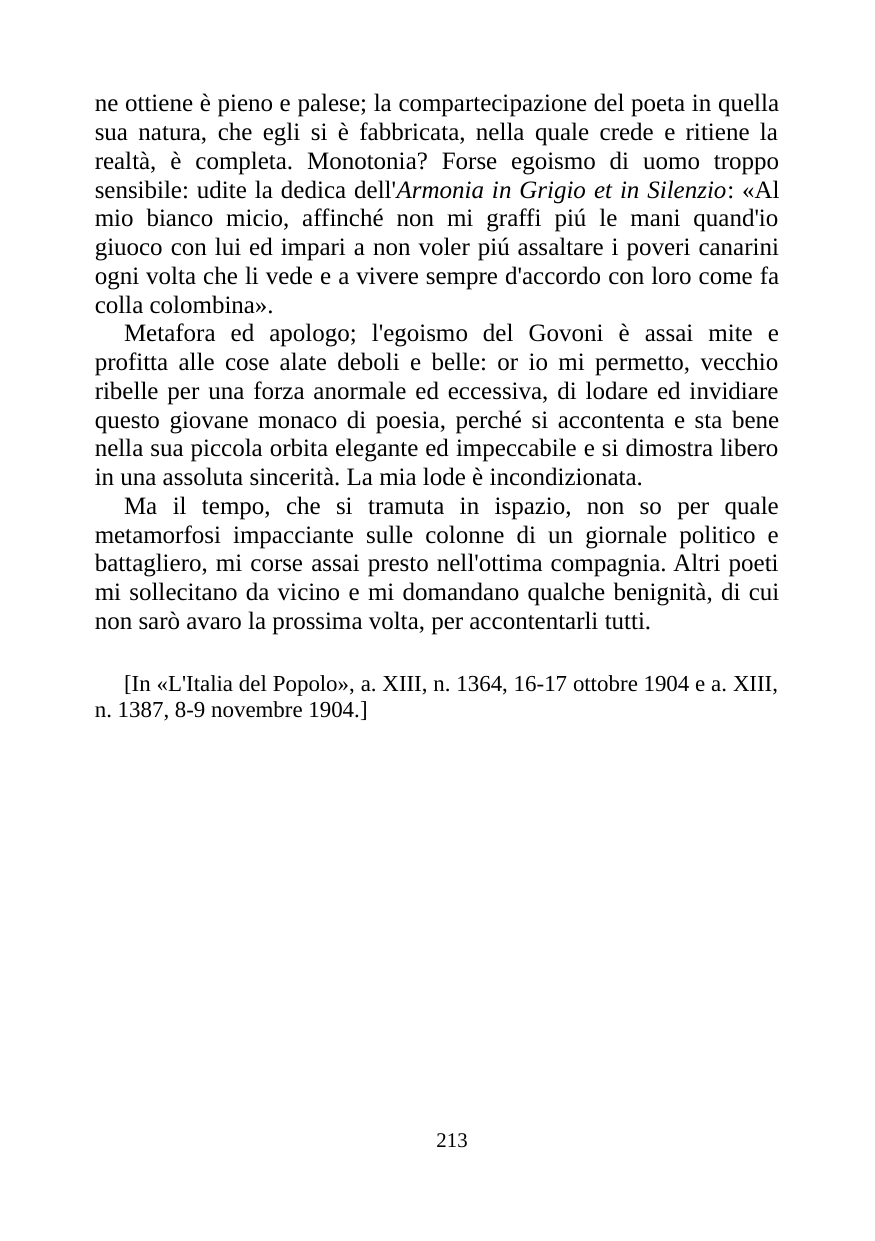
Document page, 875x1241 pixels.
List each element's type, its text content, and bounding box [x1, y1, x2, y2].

text [In «L'Italia del Popolo», a. XIII, n. 1364, 16-17 ottobre 1904 e a. XIII, n. 1387, 8-9 novembre 1904.] [94, 670, 779, 723]
text Metafora ed apologo; l'egoismo del Govoni è assai mite e profitta alle cose alate deboli e belle: or io mi permetto, vecchio ribelle per una forza anormale ed eccessiva, di lodare ed invidiare questo giovane monaco di poesia, perché si accontenta e sta bene nella sua piccola orbita elegante ed impeccabile e si dimostra libero in una assoluta sincerità. La mia lode è incondizionata. [94, 318, 779, 491]
text Ma il tempo, che si tramuta in ispazio, non so per quale metamorfosi impacciante sulle colonne di un giornale politico e battagliero, mi corse assai presto nell'ottima compagnia. Altri poeti mi sollecitano da vicino e mi domandano qualche benignità, di cui non sarò avaro la prossima volta, per accontentarli tutti. [94, 491, 779, 635]
text ne ottiene è pieno e palese; la compartecipazione del poeta in quella sua natura, che egli si è fabbricata, nella quale crede e ritiene la realtà, è completa. Monotonia? Forse egoismo di uomo troppo sensibile: udite la dedica dell'Armonia in Grigio et in Silenzio: «Al mio bianco micio, affinché non mi graffi piú le mani quand'io giuoco con lui ed impari a non voler piú assaltare i poveri canarini ogni volta che li vede e a vivere sempre d'accordo con loro come fa colla colombina». [94, 88, 779, 318]
